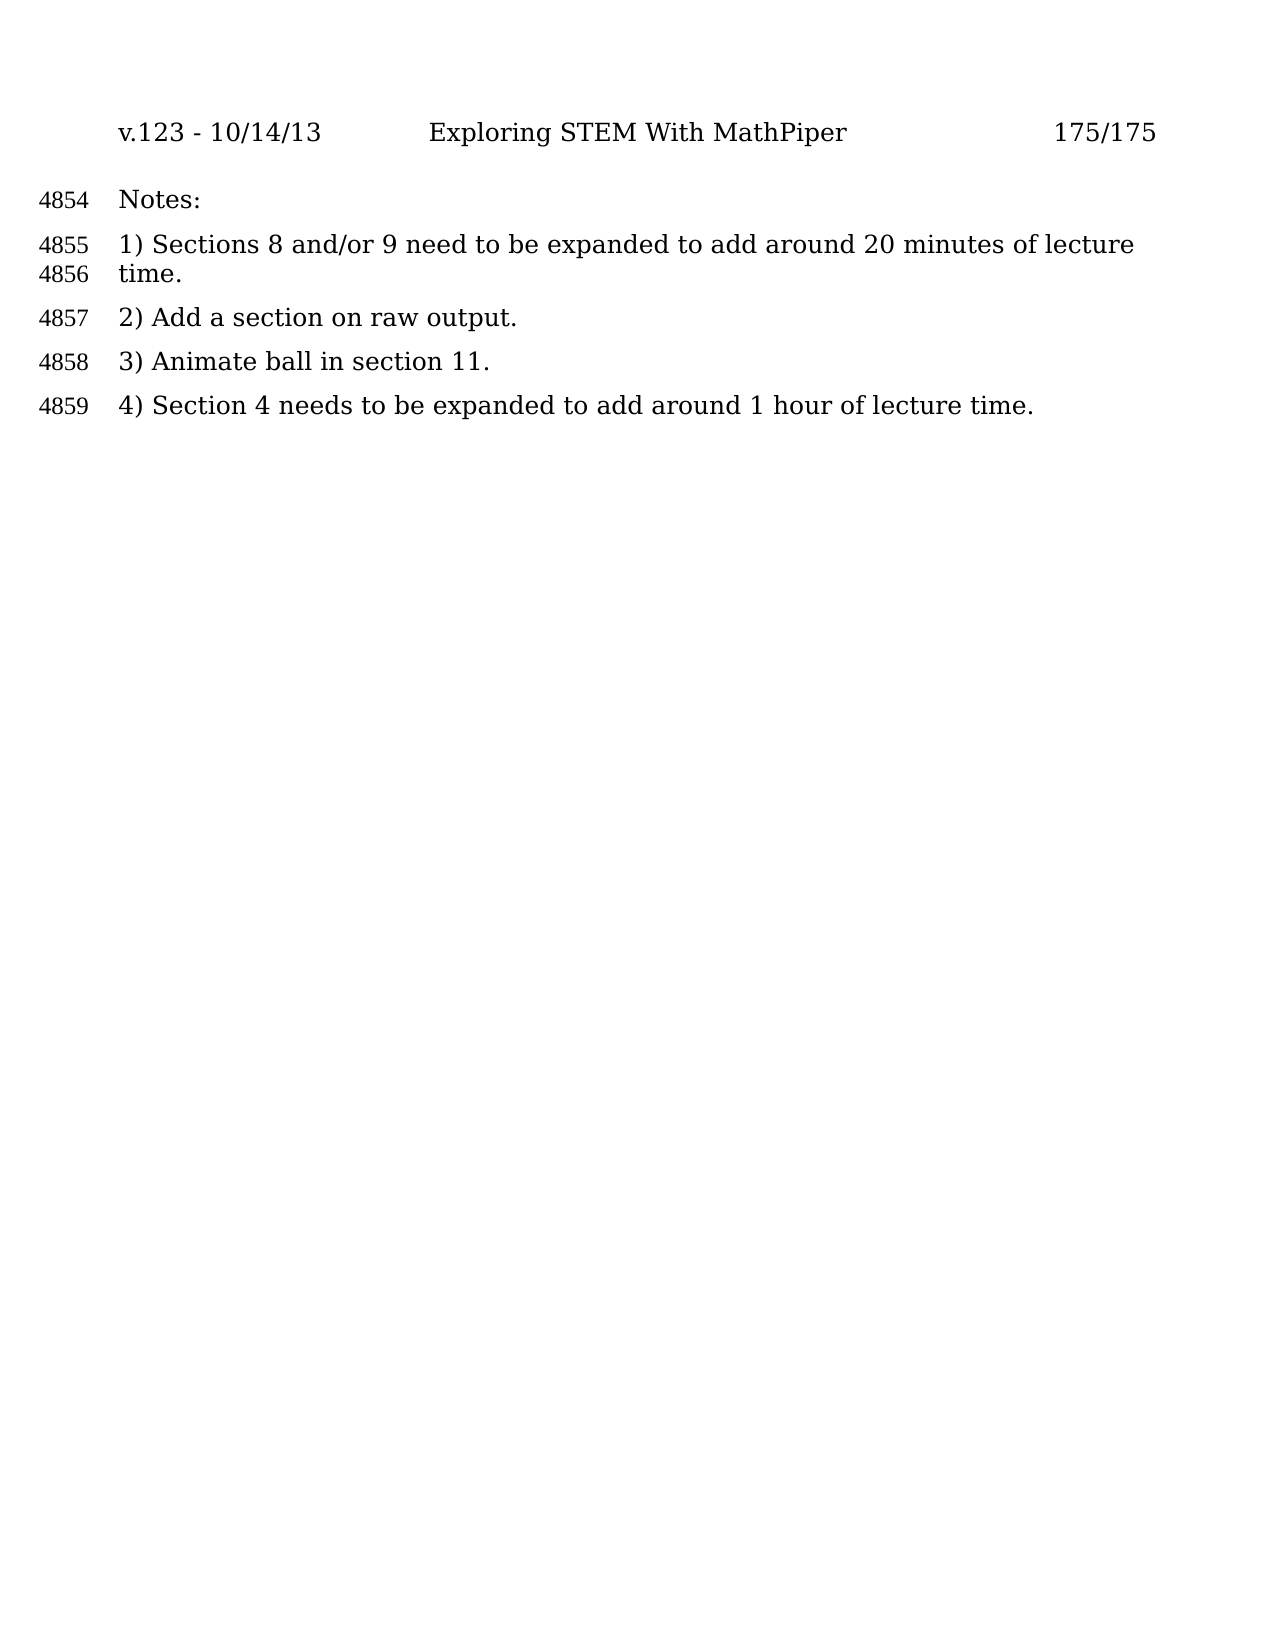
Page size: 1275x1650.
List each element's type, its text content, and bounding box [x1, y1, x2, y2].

text 1) Sections 8 and/or 9 need to be expanded to add around 20 minutes of lecture time. [118, 230, 1157, 288]
text 3) Animate ball in section 11. [118, 347, 1157, 377]
text 2) Add a section on raw output. [118, 303, 1157, 332]
text Notes: [118, 186, 1157, 215]
text 4) Section 4 needs to be expanded to add around 1 hour of lecture time. [118, 392, 1157, 421]
